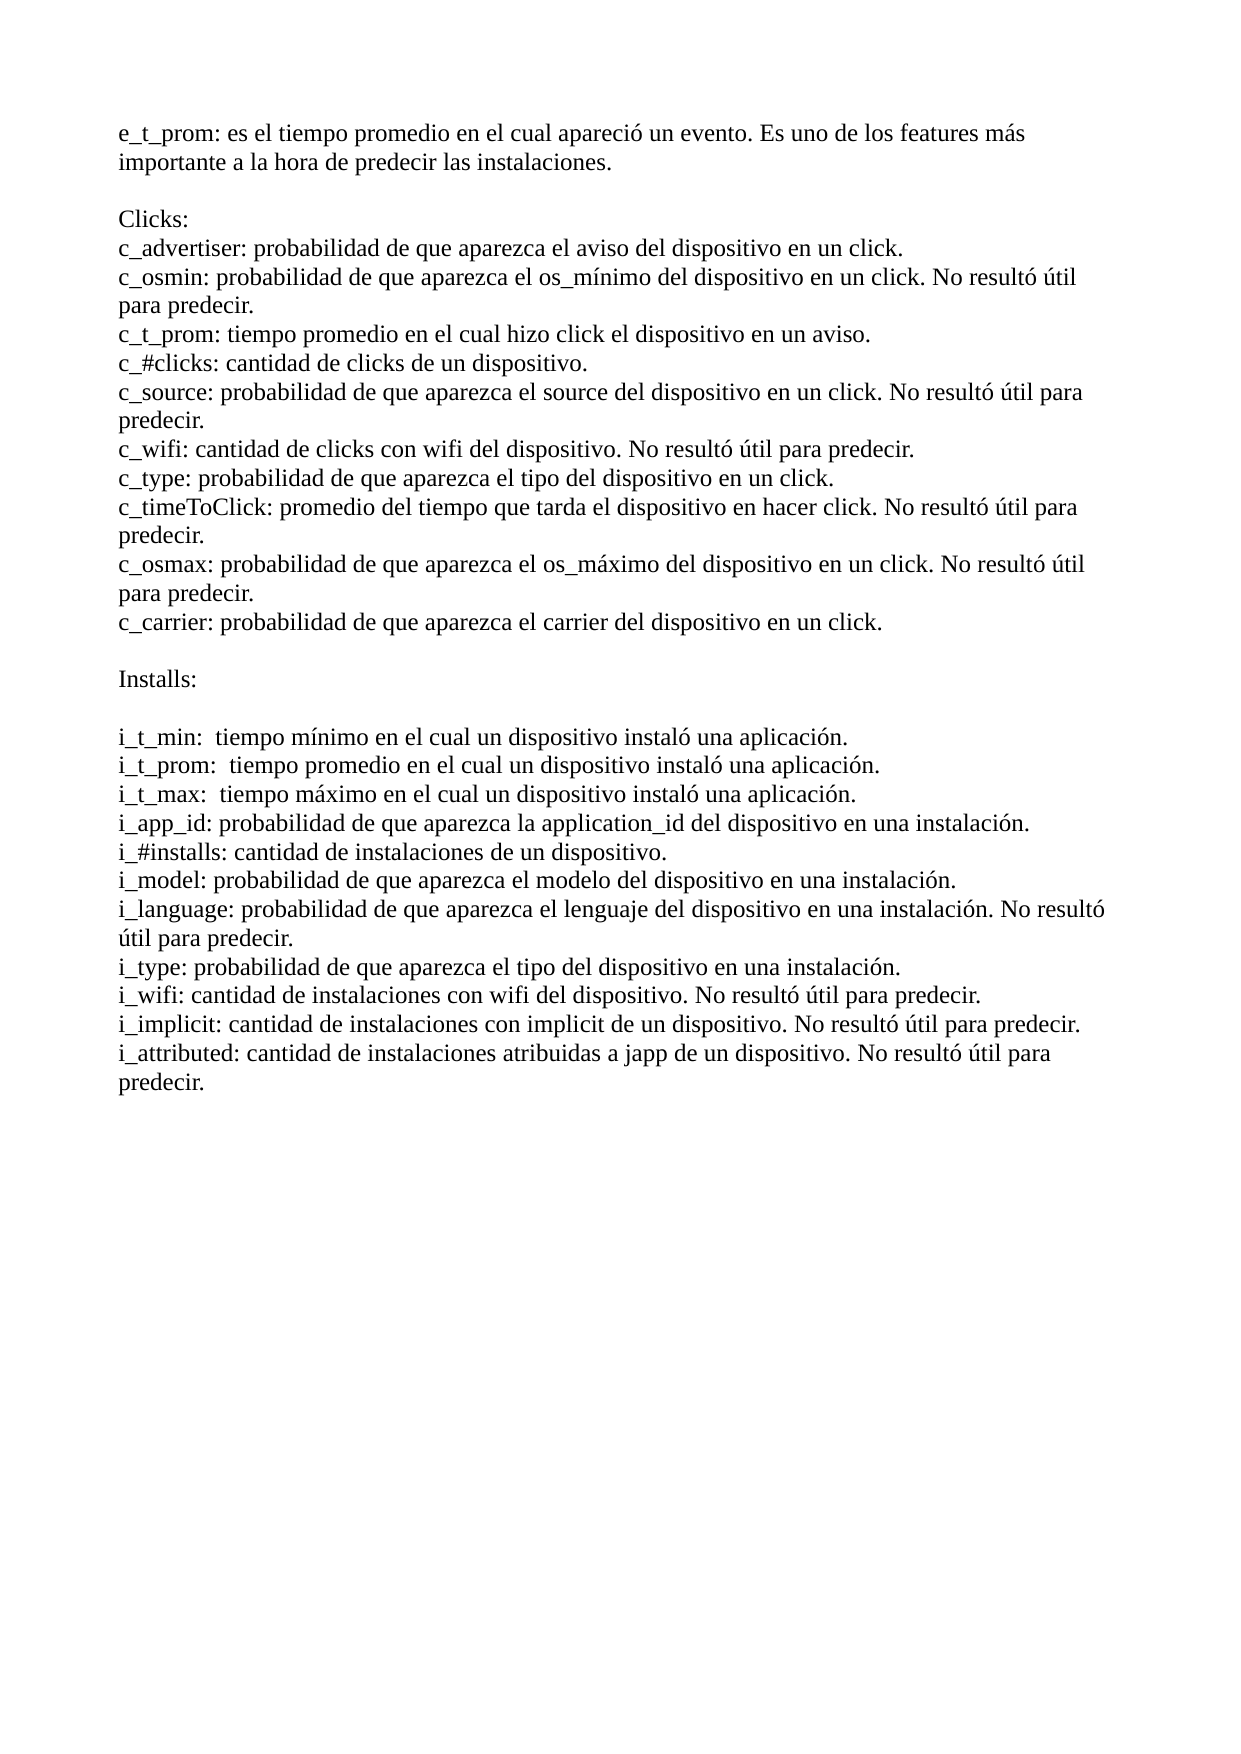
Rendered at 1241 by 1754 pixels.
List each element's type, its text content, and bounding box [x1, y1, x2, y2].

text i_language: probabilidad de que aparezca el lenguaje del dispositivo en una instalación. No resultó útil para predecir. [118, 894, 1122, 952]
text c_carrier: probabilidad de que aparezca el carrier del dispositivo en un click. [118, 607, 1122, 636]
text e_t_prom: es el tiempo promedio en el cual apareció un evento. Es uno de los features más importante a la hora de predecir las instalaciones. [118, 118, 1122, 176]
text i_t_prom: tiempo promedio en el cual un dispositivo instaló una aplicación. [118, 751, 1122, 779]
text c_t_prom: tiempo promedio en el cual hizo click el dispositivo en un aviso. [118, 319, 1122, 348]
text i_#installs: cantidad de instalaciones de un dispositivo. [118, 837, 1122, 866]
text c_advertiser: probabilidad de que aparezca el aviso del dispositivo en un click. [118, 233, 1122, 262]
text i_implicit: cantidad de instalaciones con implicit de un dispositivo. No resultó útil para predecir. [118, 1009, 1122, 1038]
text i_model: probabilidad de que aparezca el modelo del dispositivo en una instalación. [118, 866, 1122, 894]
text c_source: probabilidad de que aparezca el source del dispositivo en un click. No resultó útil para predecir. [118, 377, 1122, 434]
text i_wifi: cantidad de instalaciones con wifi del dispositivo. No resultó útil para predecir. [118, 981, 1122, 1009]
text c_timeToClick: promedio del tiempo que tarda el dispositivo en hacer click. No resultó útil para predecir. [118, 492, 1122, 549]
text c_wifi: cantidad de clicks con wifi del dispositivo. No resultó útil para predecir. [118, 434, 1122, 463]
text Clicks: [118, 204, 1122, 233]
text Installs: [118, 664, 1122, 693]
text c_osmax: probabilidad de que aparezca el os_máximo del dispositivo en un click. No resultó útil para predecir. [118, 549, 1122, 607]
text i_app_id: probabilidad de que aparezca la application_id del dispositivo en una instalación. [118, 808, 1122, 837]
text i_type: probabilidad de que aparezca el tipo del dispositivo en una instalación. [118, 952, 1122, 981]
text c_#clicks: cantidad de clicks de un dispositivo. [118, 348, 1122, 377]
text c_osmin: probabilidad de que aparezca el os_mínimo del dispositivo en un click. No resultó útil para predecir. [118, 262, 1122, 319]
text i_t_min: tiempo mínimo en el cual un dispositivo instaló una aplicación. [118, 722, 1122, 751]
text c_type: probabilidad de que aparezca el tipo del dispositivo en un click. [118, 463, 1122, 492]
text i_attributed: cantidad de instalaciones atribuidas a japp de un dispositivo. No resultó útil para predecir. [118, 1038, 1122, 1096]
text i_t_max: tiempo máximo en el cual un dispositivo instaló una aplicación. [118, 779, 1122, 808]
